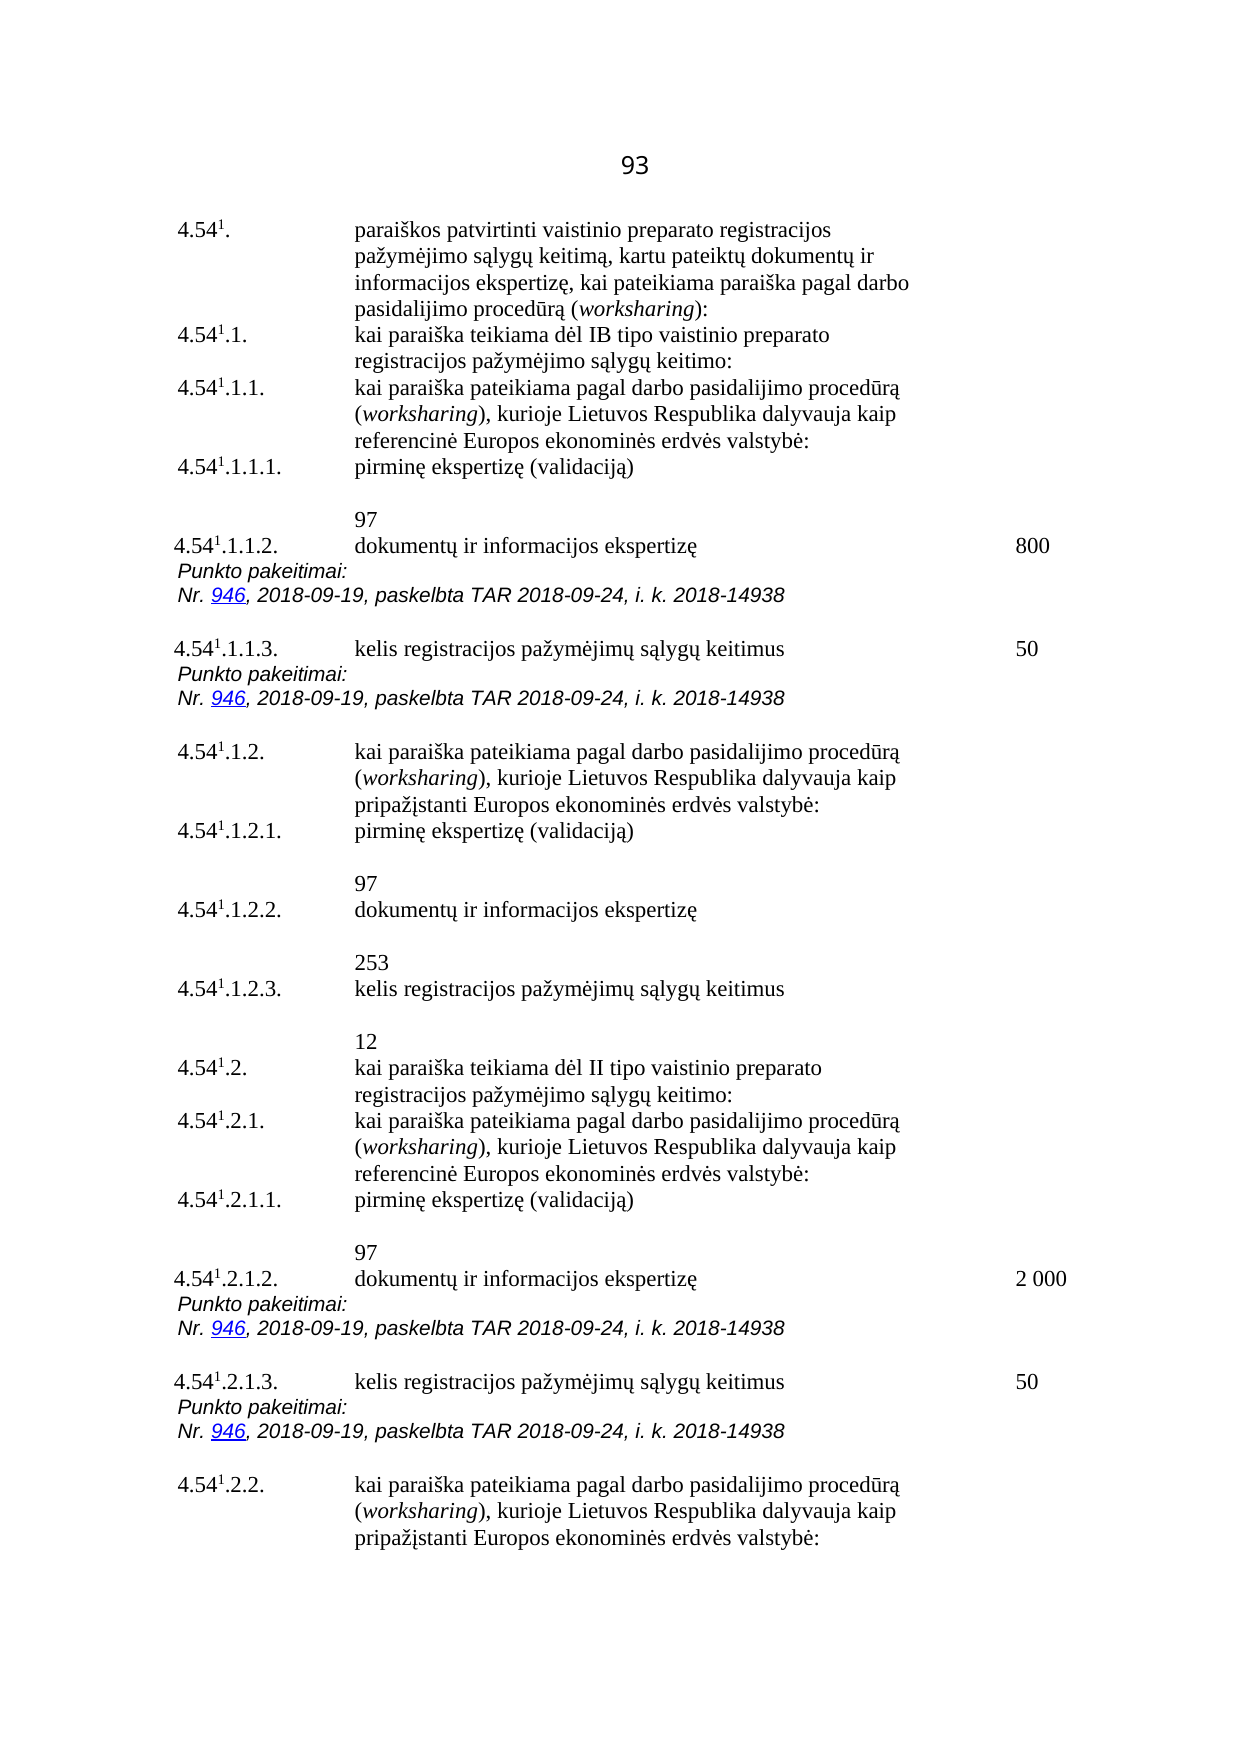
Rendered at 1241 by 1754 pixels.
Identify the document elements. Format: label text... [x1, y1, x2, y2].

text referencinė Europos ekonominės erdvės valstybė: [354, 427, 945, 453]
text Nr. 946, 2018-09-19, paskelbta TAR 2018-09-24, i. k. 2018-14938 [177, 582, 1092, 606]
text (worksharing), kurioje Lietuvos Respublika dalyvauja kaip [354, 1133, 945, 1160]
text 4.541.1.2.1. pirminę ekspertizę (validaciją) 97 [177, 817, 945, 896]
text Punkto pakeitimai: [177, 1394, 1092, 1418]
text 4.541.1.2. kai paraiška pateikiama pagal darbo pasidalijimo procedūrą [177, 738, 945, 764]
text 4.541. paraiškos patvirtinti vaistinio preparato registracijos [177, 216, 945, 242]
text 4.541.2.2. kai paraiška pateikiama pagal darbo pasidalijimo procedūrą [177, 1471, 945, 1498]
text pasidalijimo procedūrą (worksharing): [354, 295, 945, 321]
text Nr. 946, 2018-09-19, paskelbta TAR 2018-09-24, i. k. 2018-14938 [177, 1316, 1092, 1339]
text (worksharing), kurioje Lietuvos Respublika dalyvauja kaip [354, 1498, 945, 1524]
text Nr. 946, 2018-09-19, paskelbta TAR 2018-09-24, i. k. 2018-14938 [177, 1418, 1092, 1442]
text 4.541.2. kai paraiška teikiama dėl II tipo vaistinio preparato [177, 1054, 945, 1081]
text 4.541.2.1.2. dokumentų ir informacijos ekspertizę 2 000 [174, 1265, 1092, 1292]
text (worksharing), kurioje Lietuvos Respublika dalyvauja kaip [354, 400, 945, 427]
text referencinė Europos ekonominės erdvės valstybė: [354, 1160, 945, 1186]
text Nr. 946, 2018-09-19, paskelbta TAR 2018-09-24, i. k. 2018-14938 [177, 685, 1092, 709]
text 4.541.2.1.3. kelis registracijos pažymėjimų sąlygų keitimus 50 [174, 1368, 1092, 1394]
text (worksharing), kurioje Lietuvos Respublika dalyvauja kaip [354, 764, 945, 791]
text 4.541.1.1. kai paraiška pateikiama pagal darbo pasidalijimo procedūrą [177, 374, 945, 400]
text 4.541.2.1.1. pirminę ekspertizę (validaciją) 97 [177, 1186, 945, 1265]
text registracijos pažymėjimo sąlygų keitimo: [354, 1081, 945, 1107]
text Punkto pakeitimai: [177, 1292, 1092, 1316]
text pripažįstanti Europos ekonominės erdvės valstybė: [354, 1524, 945, 1550]
text 4.541.1.1.1. pirminę ekspertizę (validaciją) 97 [177, 453, 945, 532]
text Punkto pakeitimai: [177, 558, 1092, 582]
text Punkto pakeitimai: [177, 661, 1092, 685]
text 4.541.1.2.3. kelis registracijos pažymėjimų sąlygų keitimus 12 [177, 975, 945, 1054]
text registracijos pažymėjimo sąlygų keitimo: [354, 348, 945, 374]
text informacijos ekspertizę, kai pateikiama paraiška pagal darbo [354, 268, 945, 295]
text 4.541.1.2.2. dokumentų ir informacijos ekspertizę 253 [177, 896, 945, 975]
text 4.541.2.1. kai paraiška pateikiama pagal darbo pasidalijimo procedūrą [177, 1107, 945, 1133]
text 4.541.1.1.2. dokumentų ir informacijos ekspertizę 800 [174, 532, 1092, 558]
text pripažįstanti Europos ekonominės erdvės valstybė: [354, 791, 945, 817]
text 4.541.1.1.3. kelis registracijos pažymėjimų sąlygų keitimus 50 [174, 635, 1092, 661]
text 4.541.1. kai paraiška teikiama dėl IB tipo vaistinio preparato [177, 321, 945, 348]
text pažymėjimo sąlygų keitimą, kartu pateiktų dokumentų ir [354, 242, 945, 268]
